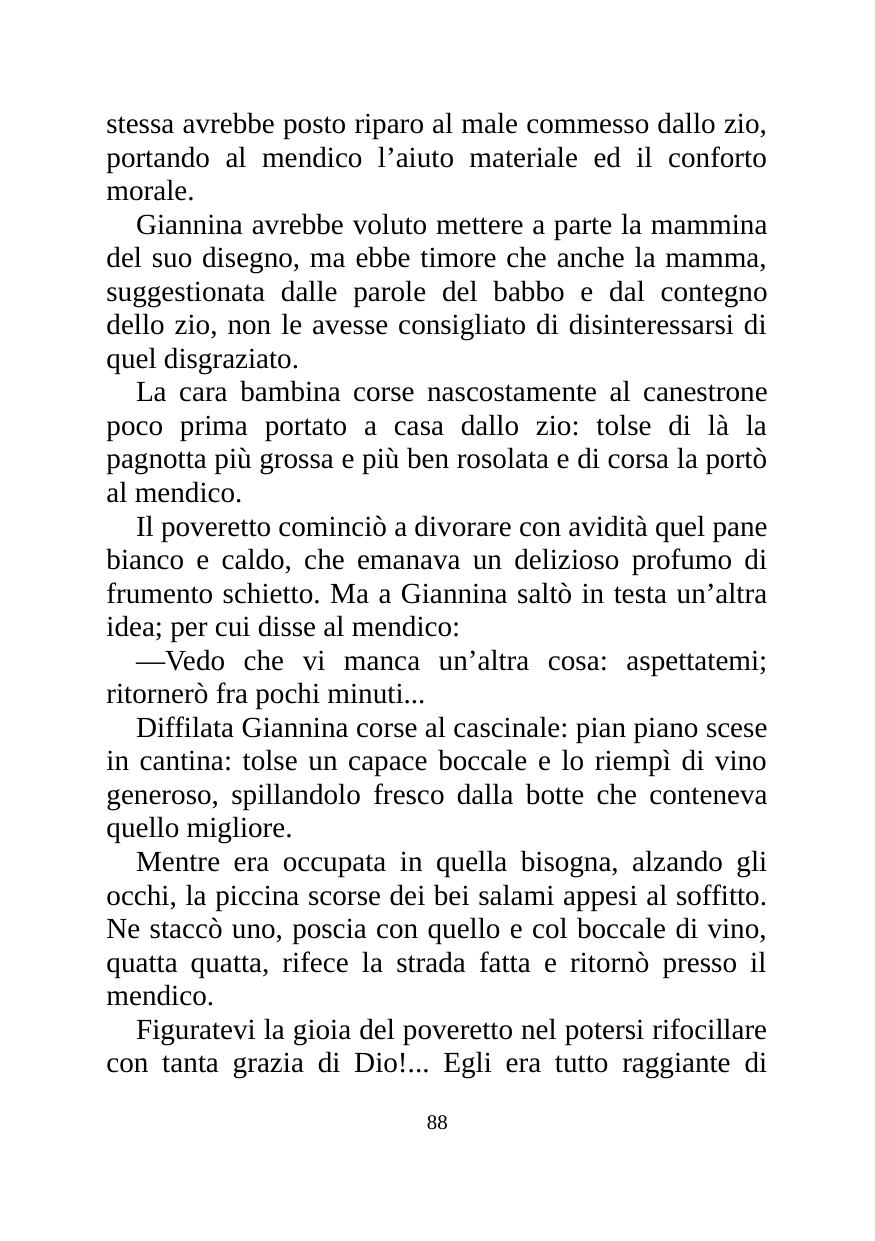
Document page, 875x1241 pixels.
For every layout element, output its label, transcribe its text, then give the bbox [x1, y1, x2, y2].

text Giannina avrebbe voluto mettere a parte la mammina del suo disegno, ma ebbe timore che anche la mamma, suggestionata dalle parole del babbo e dal contegno dello zio, non le avesse consigliato di disinteressarsi di quel disgraziato. [106, 207, 768, 374]
text Mentre era occupata in quella bisogna, alzando gli occhi, la piccina scorse dei bei salami appesi al soffitto. Ne staccò uno, poscia con quello e col boccale di vino, quatta quatta, rifece la strada fatta e ritornò presso il mendico. [106, 844, 768, 1012]
text —Vedo che vi manca un’altra cosa: aspettatemi; ritornerò fra pochi minuti... [106, 643, 768, 710]
text Il poveretto cominciò a divorare con avidità quel pane bianco e caldo, che emanava un delizioso profumo di frumento schietto. Ma a Giannina saltò in testa un’altra idea; per cui disse al mendico: [106, 509, 768, 643]
text Figuratevi la gioia del poveretto nel potersi rifocillare con tanta grazia di Dio!... Egli era tutto raggiante di [106, 1012, 768, 1079]
text Diffilata Giannina corse al cascinale: pian piano scese in cantina: tolse un capace boccale e lo riempì di vino generoso, spillandolo fresco dalla botte che conteneva quello migliore. [106, 710, 768, 844]
text La cara bambina corse nascostamente al canestrone poco prima portato a casa dallo zio: tolse di là la pagnotta più grossa e più ben rosolata e di corsa la portò al mendico. [106, 374, 768, 509]
text stessa avrebbe posto riparo al male commesso dallo zio, portando al mendico l’aiuto materiale ed il conforto morale. [106, 106, 768, 207]
